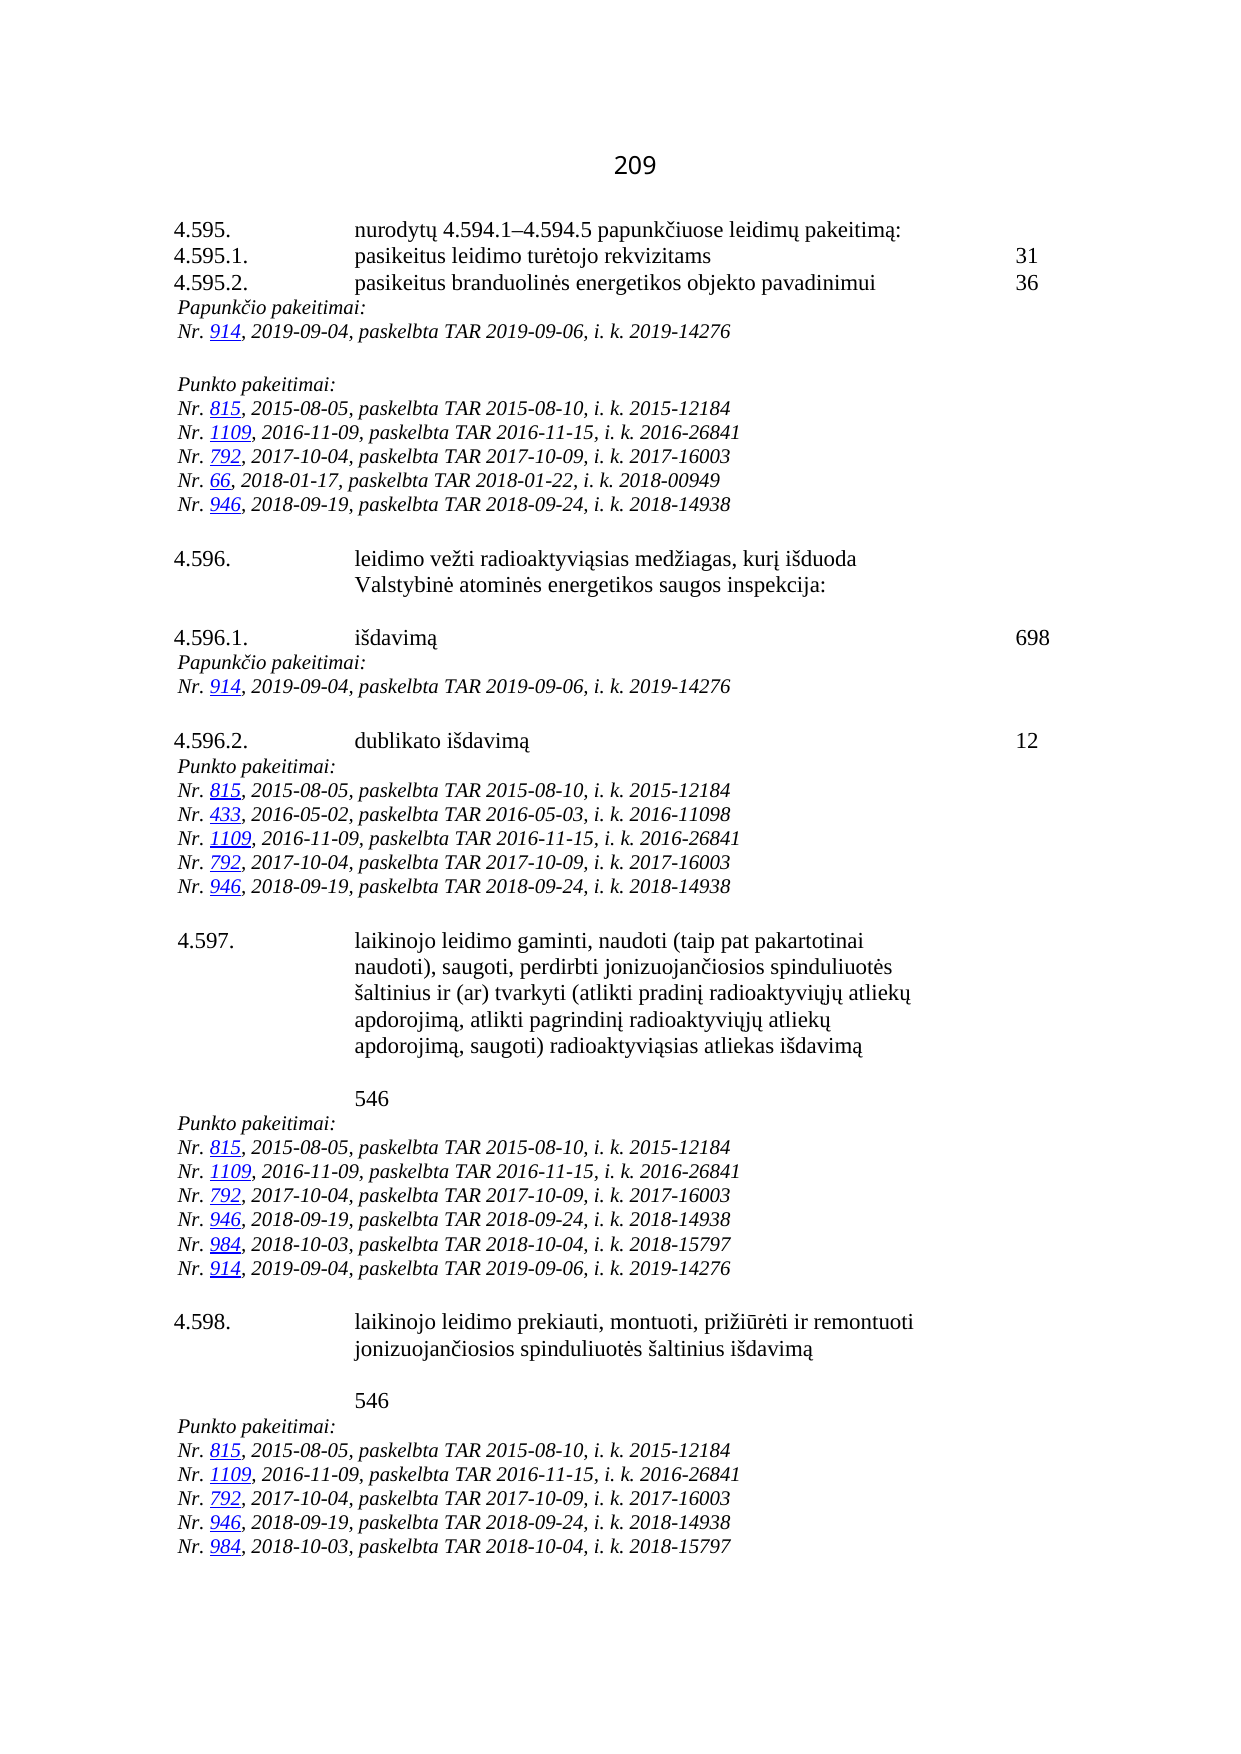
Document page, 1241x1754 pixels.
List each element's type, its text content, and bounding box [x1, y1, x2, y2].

text Nr. 66, 2018-01-17, paskelbta TAR 2018-01-22, i. k. 2018-00949 [177, 468, 1093, 492]
text 4.597. laikinojo leidimo gaminti, naudoti (taip pat pakartotinai naudoti), saugoti, perdirbti jonizuojančiosios spinduliuotės šaltinius ir (ar) tvarkyti (atlikti pradinį radioaktyviųjų atliekų apdorojimą, atlikti pagrindinį radioaktyviųjų atliekų apdorojimą, saugoti) radioaktyviąsias atliekas išdavimą 546 [177, 927, 945, 1111]
text Nr. 792, 2017-10-04, paskelbta TAR 2017-10-09, i. k. 2017-16003 [177, 444, 1093, 468]
text Nr. 433, 2016-05-02, paskelbta TAR 2016-05-03, i. k. 2016-11098 [177, 802, 1093, 826]
text Papunkčio pakeitimai: [177, 650, 1093, 674]
text Nr. 1109, 2016-11-09, paskelbta TAR 2016-11-15, i. k. 2016-26841 [177, 1462, 1093, 1486]
text Nr. 792, 2017-10-04, paskelbta TAR 2017-10-09, i. k. 2017-16003 [177, 1183, 1093, 1207]
text Nr. 815, 2015-08-05, paskelbta TAR 2015-08-10, i. k. 2015-12184 [177, 1438, 1093, 1462]
text Nr. 984, 2018-10-03, paskelbta TAR 2018-10-04, i. k. 2018-15797 [177, 1231, 1093, 1256]
text Nr. 1109, 2016-11-09, paskelbta TAR 2016-11-15, i. k. 2016-26841 [177, 826, 1093, 850]
text 4.595. nurodytų 4.594.1–4.594.5 papunkčiuose leidimų pakeitimą: [174, 216, 1093, 242]
text Nr. 914, 2019-09-04, paskelbta TAR 2019-09-06, i. k. 2019-14276 [177, 319, 1093, 343]
text Punkto pakeitimai: [177, 1414, 1093, 1438]
text 4.596.1. išdavimą 698 [174, 624, 1093, 650]
text 4.596.2. dublikato išdavimą 12 [174, 727, 1093, 753]
text Nr. 946, 2018-09-19, paskelbta TAR 2018-09-24, i. k. 2018-14938 [177, 874, 1093, 898]
text Punkto pakeitimai: [177, 1111, 1093, 1135]
text 4.595.1. pasikeitus leidimo turėtojo rekvizitams 31 [174, 242, 1093, 268]
text Nr. 946, 2018-09-19, paskelbta TAR 2018-09-24, i. k. 2018-14938 [177, 1510, 1093, 1534]
text Nr. 914, 2019-09-04, paskelbta TAR 2019-09-06, i. k. 2019-14276 [177, 1256, 1093, 1279]
text 4.598. laikinojo leidimo prekiauti, montuoti, prižiūrėti ir remontuoti jonizuojančiosios spinduliuotės šaltinius išdavimą 546 [174, 1308, 945, 1414]
text Nr. 815, 2015-08-05, paskelbta TAR 2015-08-10, i. k. 2015-12184 [177, 396, 1093, 420]
text Nr. 1109, 2016-11-09, paskelbta TAR 2016-11-15, i. k. 2016-26841 [177, 1159, 1093, 1183]
text Nr. 792, 2017-10-04, paskelbta TAR 2017-10-09, i. k. 2017-16003 [177, 850, 1093, 874]
text Nr. 984, 2018-10-03, paskelbta TAR 2018-10-04, i. k. 2018-15797 [177, 1534, 1093, 1558]
text Punkto pakeitimai: [177, 372, 1093, 396]
text Nr. 946, 2018-09-19, paskelbta TAR 2018-09-24, i. k. 2018-14938 [177, 1207, 1093, 1231]
text Nr. 792, 2017-10-04, paskelbta TAR 2017-10-09, i. k. 2017-16003 [177, 1486, 1093, 1510]
text 4.595.2. pasikeitus branduolinės energetikos objekto pavadinimui 36 [174, 268, 1093, 295]
text Nr. 914, 2019-09-04, paskelbta TAR 2019-09-06, i. k. 2019-14276 [177, 674, 1093, 698]
text Nr. 1109, 2016-11-09, paskelbta TAR 2016-11-15, i. k. 2016-26841 [177, 420, 1093, 444]
text Nr. 815, 2015-08-05, paskelbta TAR 2015-08-10, i. k. 2015-12184 [177, 778, 1093, 802]
text Papunkčio pakeitimai: [177, 295, 1093, 319]
text Punkto pakeitimai: [177, 753, 1093, 778]
text Nr. 946, 2018-09-19, paskelbta TAR 2018-09-24, i. k. 2018-14938 [177, 492, 1093, 516]
text Nr. 815, 2015-08-05, paskelbta TAR 2015-08-10, i. k. 2015-12184 [177, 1135, 1093, 1159]
text 4.596. leidimo vežti radioaktyviąsias medžiagas, kurį išduoda Valstybinė atominės energetikos saugos inspekcija: [174, 545, 945, 624]
